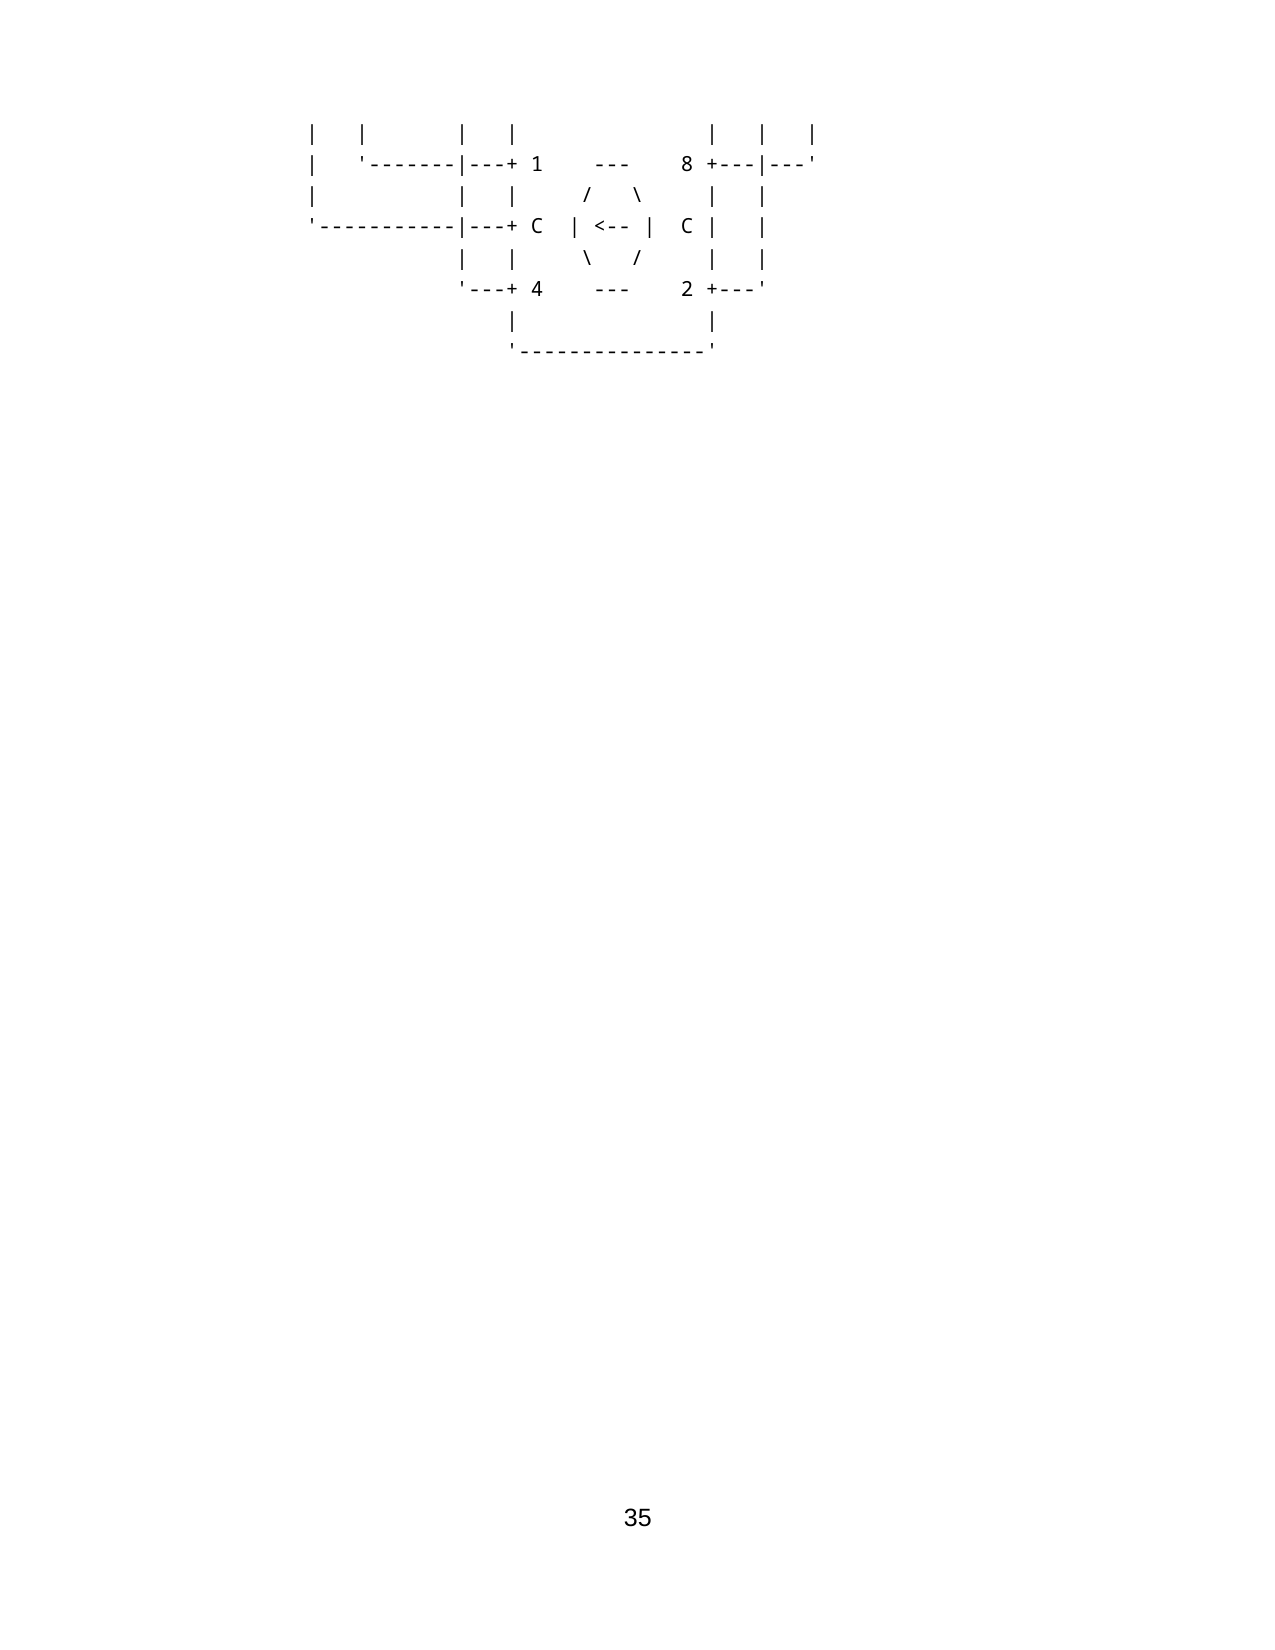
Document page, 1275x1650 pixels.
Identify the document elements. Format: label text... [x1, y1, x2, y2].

text | | | | | | | [118, 118, 1157, 147]
text | | [118, 305, 1157, 333]
text | | \ / | | [118, 243, 1157, 271]
text | | | / \ | | [118, 180, 1157, 209]
text '---------------' [118, 336, 1157, 364]
text '-----------|---+ C | <-- | C | | [118, 212, 1157, 240]
text '---+ 4 --- 2 +---' [118, 274, 1157, 302]
text | '-------|---+ 1 --- 8 +---|---' [118, 149, 1157, 178]
